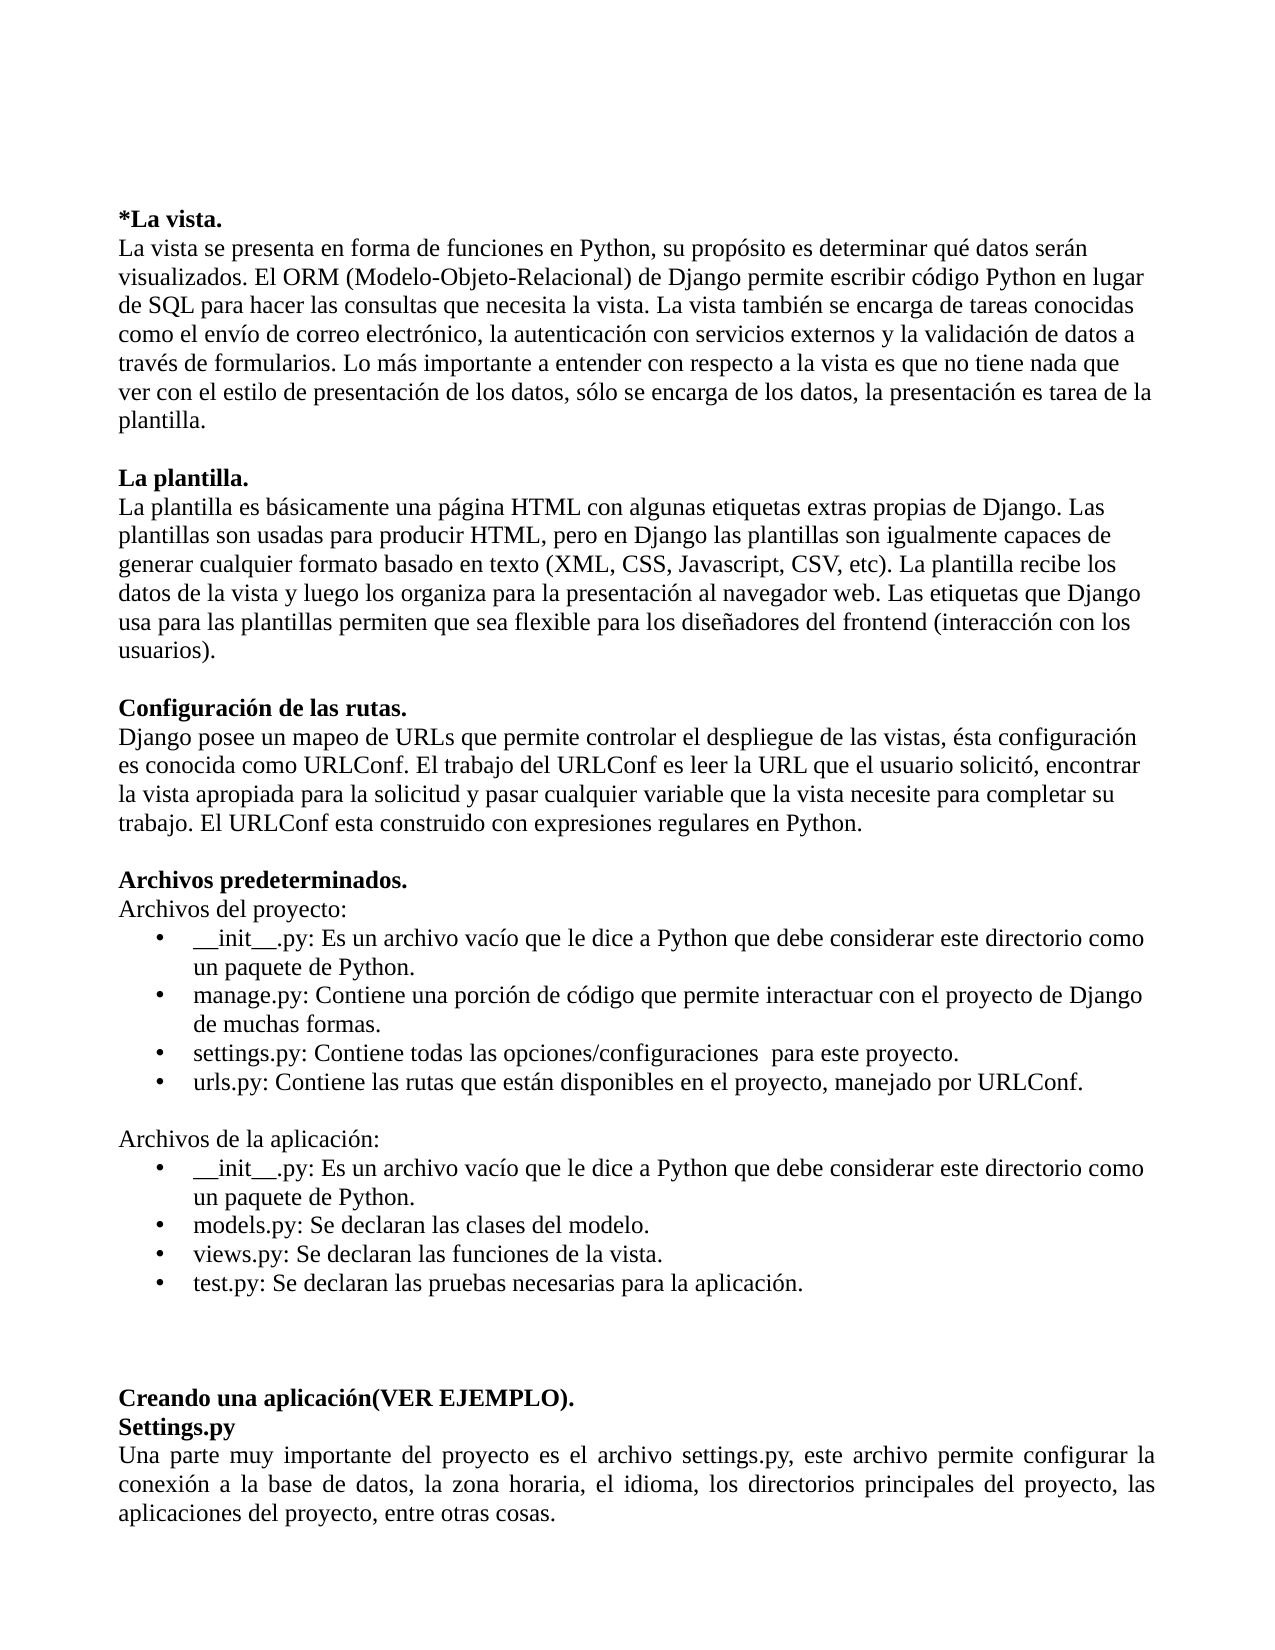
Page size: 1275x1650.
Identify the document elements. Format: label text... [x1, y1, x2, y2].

text Settings.py [118, 1412, 1157, 1441]
text Configuración de las rutas. [118, 693, 1157, 722]
list __init__.py: Es un archivo vacío que le dice a Python que debe considerar este directorio como un paquete de Python. [156, 1153, 1157, 1211]
text Una parte muy importante del proyecto es el archivo settings.py, este archivo permite configurar la conexión a la base de datos, la zona horaria, el idioma, los directorios principales del proyecto, las aplicaciones del proyecto, entre otras cosas. [118, 1441, 1157, 1527]
list __init__.py: Es un archivo vacío que le dice a Python que debe considerar este directorio como un paquete de Python. [156, 923, 1157, 981]
text La plantilla es básicamente una página HTML con algunas etiquetas extras propias de Django. Las plantillas son usadas para producir HTML, pero en Django las plantillas son igualmente capaces de generar cualquier formato basado en texto (XML, CSS, Javascript, CSV, etc). La plantilla recibe los datos de la vista y luego los organiza para la presentación al navegador web. Las etiquetas que Django usa para las plantillas permiten que sea flexible para los diseñadores del frontend (interacción con los usuarios). [118, 492, 1157, 664]
list views.py: Se declaran las funciones de la vista. [156, 1239, 1157, 1268]
text Creando una aplicación(VER EJEMPLO). [118, 1383, 1157, 1412]
text Archivos predeterminados. [118, 866, 1157, 894]
text Archivos del proyecto: [118, 894, 1157, 923]
list manage.py: Contiene una porción de código que permite interactuar con el proyecto de Django de muchas formas. [156, 981, 1157, 1038]
list urls.py: Contiene las rutas que están disponibles en el proyecto, manejado por URLConf. [156, 1067, 1157, 1096]
list test.py: Se declaran las pruebas necesarias para la aplicación. [156, 1268, 1157, 1297]
list models.py: Se declaran las clases del modelo. [156, 1211, 1157, 1239]
text La plantilla. [118, 463, 1157, 492]
text La vista se presenta en forma de funciones en Python, su propósito es determinar qué datos serán visualizados. El ORM (Modelo-Objeto-Relacional) de Django permite escribir código Python en lugar de SQL para hacer las consultas que necesita la vista. La vista también se encarga de tareas conocidas como el envío de correo electrónico, la autenticación con servicios externos y la validación de datos a través de formularios. Lo más importante a entender con respecto a la vista es que no tiene nada que ver con el estilo de presentación de los datos, sólo se encarga de los datos, la presentación es tarea de la plantilla. [118, 233, 1157, 434]
text Django posee un mapeo de URLs que permite controlar el despliegue de las vistas, ésta configuración es conocida como URLConf. El trabajo del URLConf es leer la URL que el usuario solicitó, encontrar la vista apropiada para la solicitud y pasar cualquier variable que la vista necesite para completar su trabajo. El URLConf esta construido con expresiones regulares en Python. [118, 722, 1157, 837]
text *La vista. [118, 204, 1157, 233]
text Archivos de la aplicación: [118, 1124, 1157, 1153]
list settings.py: Contiene todas las opciones/configuraciones para este proyecto. [156, 1038, 1157, 1067]
